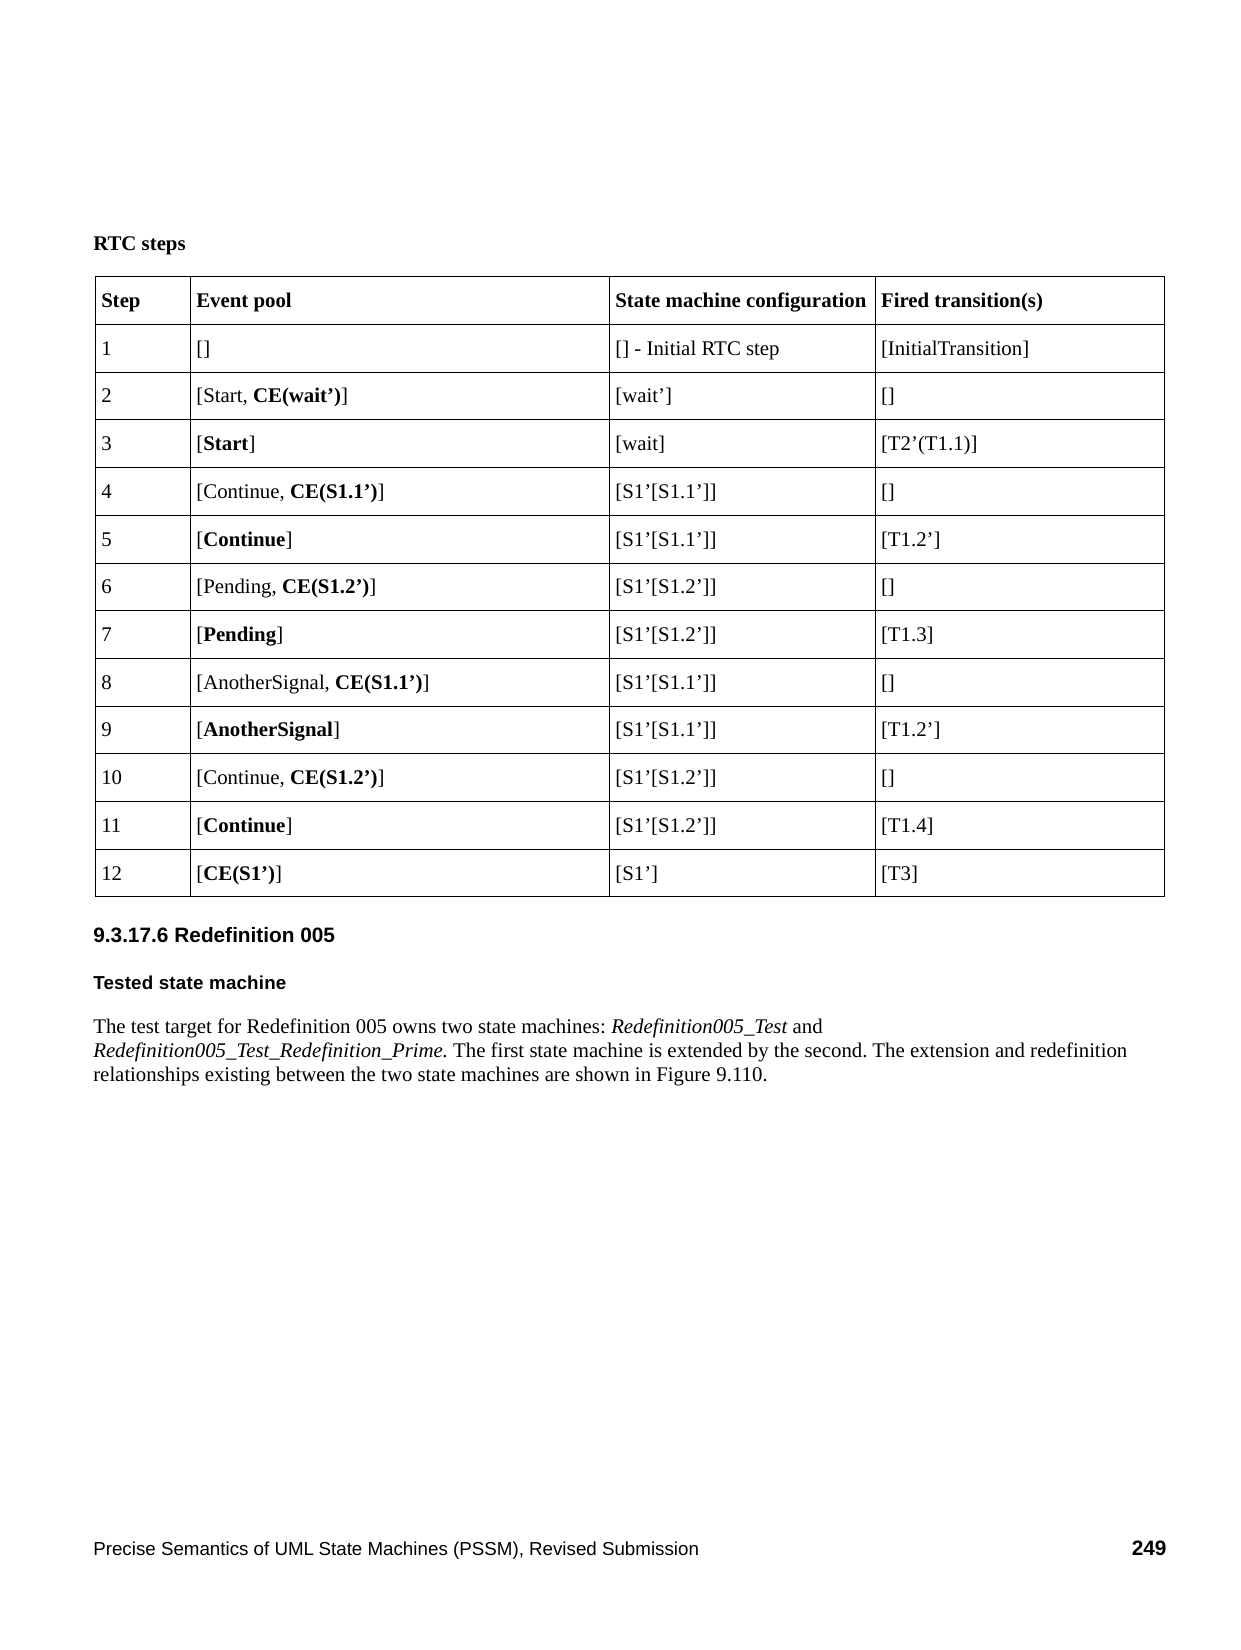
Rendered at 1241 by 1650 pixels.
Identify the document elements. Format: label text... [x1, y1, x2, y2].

table_cell [] [876, 754, 1164, 801]
table_cell [Pending] [191, 611, 609, 658]
table_cell [Continue] [191, 516, 609, 562]
table_cell 1 [96, 325, 190, 372]
table_cell [AnotherSignal] [191, 707, 609, 753]
table_cell [S1’[S1.1’]] [610, 468, 875, 515]
table_cell [] [876, 564, 1164, 610]
table_header Step [96, 277, 190, 324]
table_cell [AnotherSignal, CE(S1.1’)] [191, 659, 609, 706]
table_cell [T1.2’] [876, 707, 1164, 753]
table_cell 4 [96, 468, 190, 515]
table_cell [] [191, 325, 609, 372]
text The test target for Redefinition 005 owns two state machines: Redefinition005_Test and Redefinition005_Test_Redefinition_Prime. The first state machine is extended by the second. The extension and redefinition relationships existing between the two state machines are shown in Figure 9.110. [93, 1014, 1164, 1086]
table_cell [T1.4] [876, 802, 1164, 849]
table_cell [T1.3] [876, 611, 1164, 658]
table_cell [S1’[S1.2’]] [610, 564, 875, 610]
table_cell [T1.2’] [876, 516, 1164, 562]
table_cell [wait’] [610, 373, 875, 419]
table_header State machine configuration [610, 277, 875, 324]
subtitle Redefinition 005 [93, 921, 1164, 946]
table_cell [S1’[S1.1’]] [610, 659, 875, 706]
table_cell [] [876, 659, 1164, 706]
table_cell [] [876, 373, 1164, 419]
table_cell [Continue] [191, 802, 609, 849]
table_cell 6 [96, 564, 190, 610]
table_cell 3 [96, 420, 190, 467]
table_header Event pool [191, 277, 609, 324]
table_cell [Continue, CE(S1.1’)] [191, 468, 609, 515]
table_cell [T2’(T1.1)] [876, 420, 1164, 467]
table_cell [wait] [610, 420, 875, 467]
table_cell [] - Initial RTC step [610, 325, 875, 372]
table_cell [] [876, 468, 1164, 515]
subtitle Tested state machine [93, 971, 1164, 993]
table_cell [Continue, CE(S1.2’)] [191, 754, 609, 801]
table_cell [S1’[S1.2’]] [610, 754, 875, 801]
table_cell [Pending, CE(S1.2’)] [191, 564, 609, 610]
table_cell [InitialTransition] [876, 325, 1164, 372]
text RTC steps [93, 231, 1164, 255]
table_cell 2 [96, 373, 190, 419]
table_cell 12 [96, 850, 190, 896]
table_cell [Start, CE(wait’)] [191, 373, 609, 419]
table_cell [S1’[S1.1’]] [610, 516, 875, 562]
table_cell 7 [96, 611, 190, 658]
table_cell [S1’[S1.1’]] [610, 707, 875, 753]
table_cell [T3] [876, 850, 1164, 896]
table_cell 8 [96, 659, 190, 706]
table_cell 11 [96, 802, 190, 849]
table_cell [S1’[S1.2’]] [610, 611, 875, 658]
table_cell 9 [96, 707, 190, 753]
table_cell [S1’[S1.2’]] [610, 802, 875, 849]
table_cell 5 [96, 516, 190, 562]
table_cell [S1’] [610, 850, 875, 896]
table_cell [Start] [191, 420, 609, 467]
table_header Fired transition(s) [876, 277, 1164, 324]
table_cell 10 [96, 754, 190, 801]
table_cell [CE(S1’)] [191, 850, 609, 896]
